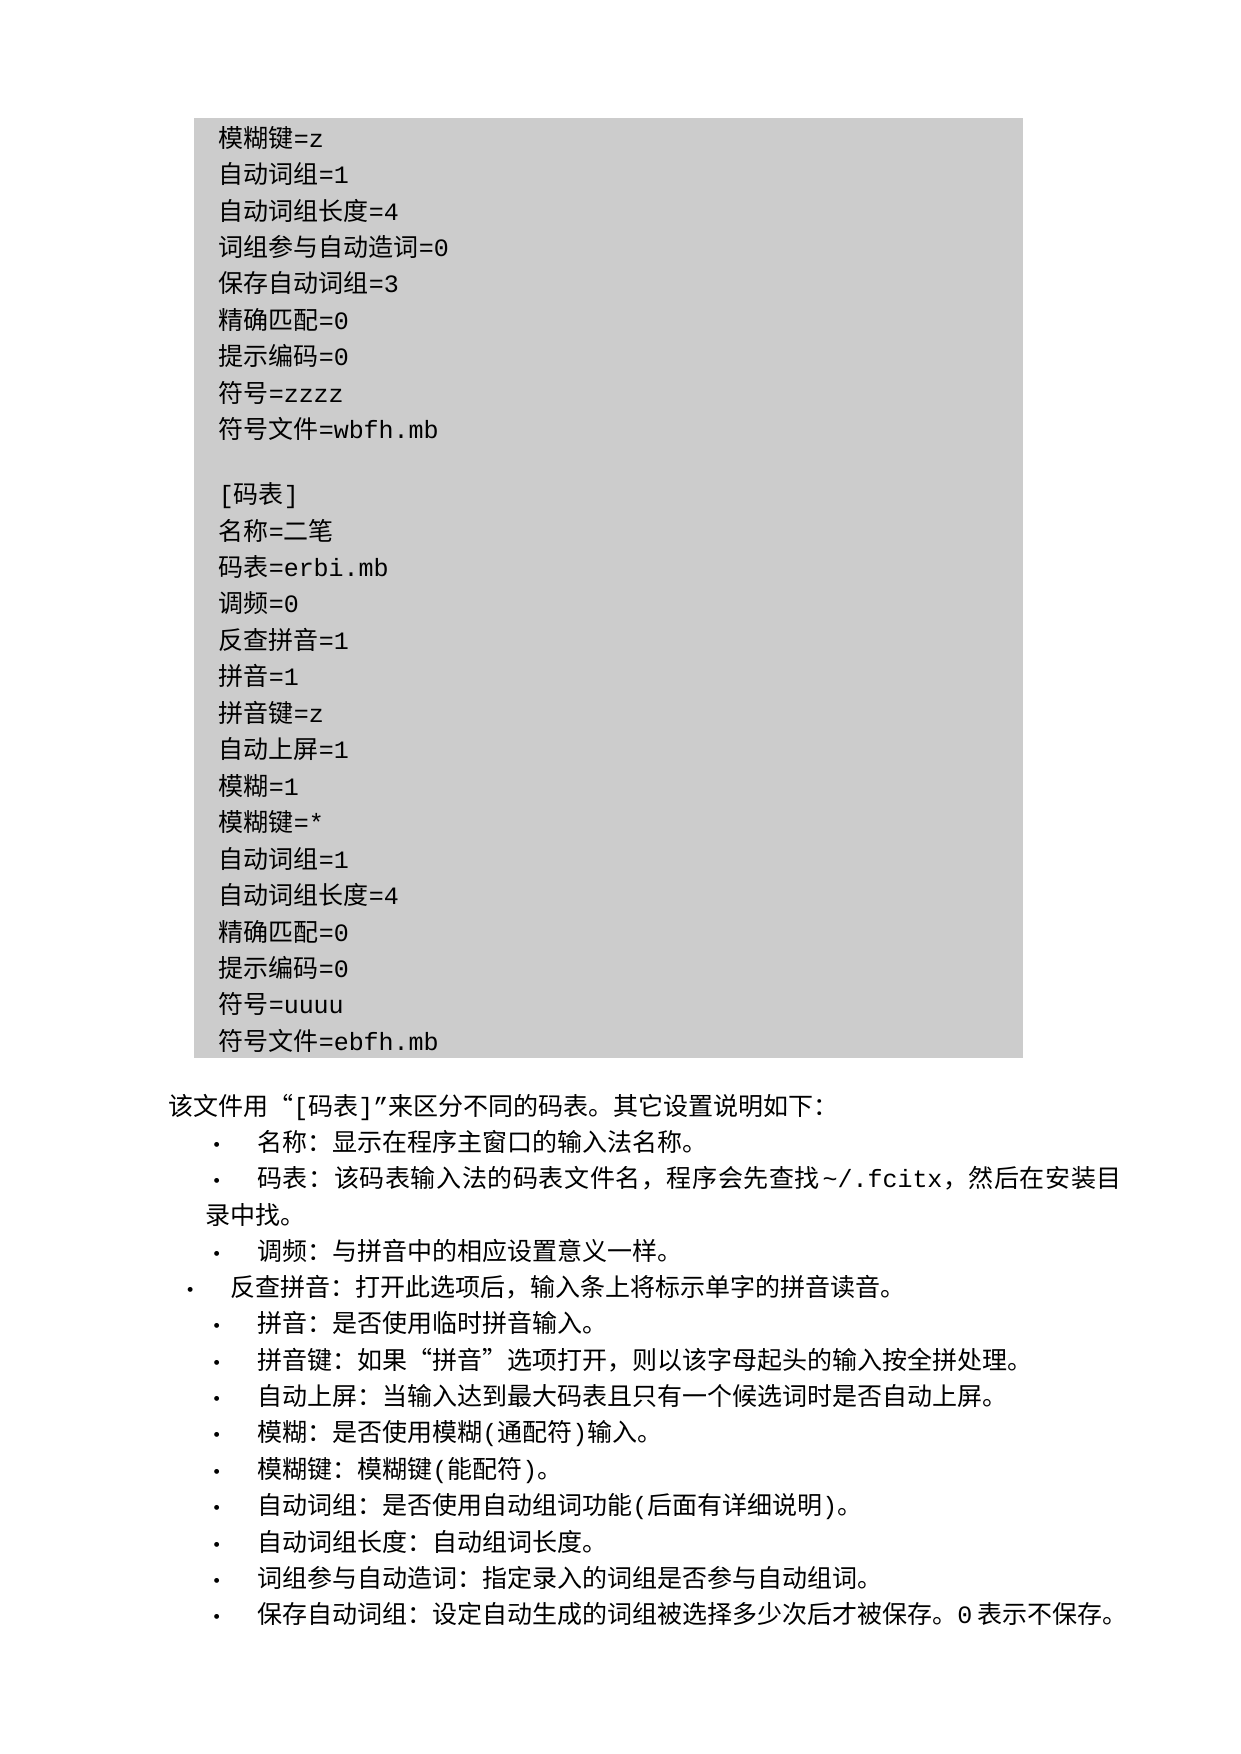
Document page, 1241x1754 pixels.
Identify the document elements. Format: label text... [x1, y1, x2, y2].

list 码表：该码表输入法的码表文件名，程序会先查找~/.fcitx，然后在安装目录中找。 [162, 1159, 1122, 1231]
list 模糊键：模糊键(能配符)。 [162, 1449, 1122, 1486]
text 该文件用“[码表]”来区分不同的码表。其它设置说明如下： [118, 1086, 1122, 1122]
list 反查拼音：打开此选项后，输入条上将标示单字的拼音读音。 [162, 1268, 1122, 1304]
list 自动词组长度：自动组词长度。 [162, 1522, 1122, 1558]
list 保存自动词组：设定自动生成的词组被选择多少次后才被保存。0表示不保存。 [162, 1594, 1122, 1631]
list 模糊：是否使用模糊(通配符)输入。 [162, 1413, 1122, 1449]
list 自动上屏：当输入达到最大码表且只有一个候选词时是否自动上屏。 [162, 1376, 1122, 1413]
list 拼音键：如果“拼音”选项打开，则以该字母起头的输入按全拼处理。 [162, 1340, 1122, 1376]
list 词组参与自动造词：指定录入的词组是否参与自动组词。 [162, 1558, 1122, 1594]
list 调频：与拼音中的相应设置意义一样。 [162, 1231, 1122, 1268]
list 自动词组：是否使用自动组词功能(后面有详细说明)。 [162, 1486, 1122, 1522]
list 拼音：是否使用临时拼音输入。 [162, 1304, 1122, 1340]
table_header 模糊键=z 自动词组=1 自动词组长度=4 词组参与自动造词=0 保存自动词组=3 精确匹配=0 提示编码=0 符号=zzzz 符号文件=wbfh.mb [码表] 名称=二笔 码表=erbi.mb 调频=0 反查拼音=1 拼音=1 拼音键=z 自动上屏=1 模糊=1 模糊键=* 自动词组=1 自动词组长度=4 精确匹配=0 提示编码=0 符号=uuuu 符号文件=ebfh.mb [194, 118, 1023, 1058]
list 名称：显示在程序主窗口的输入法名称。 [162, 1122, 1122, 1159]
